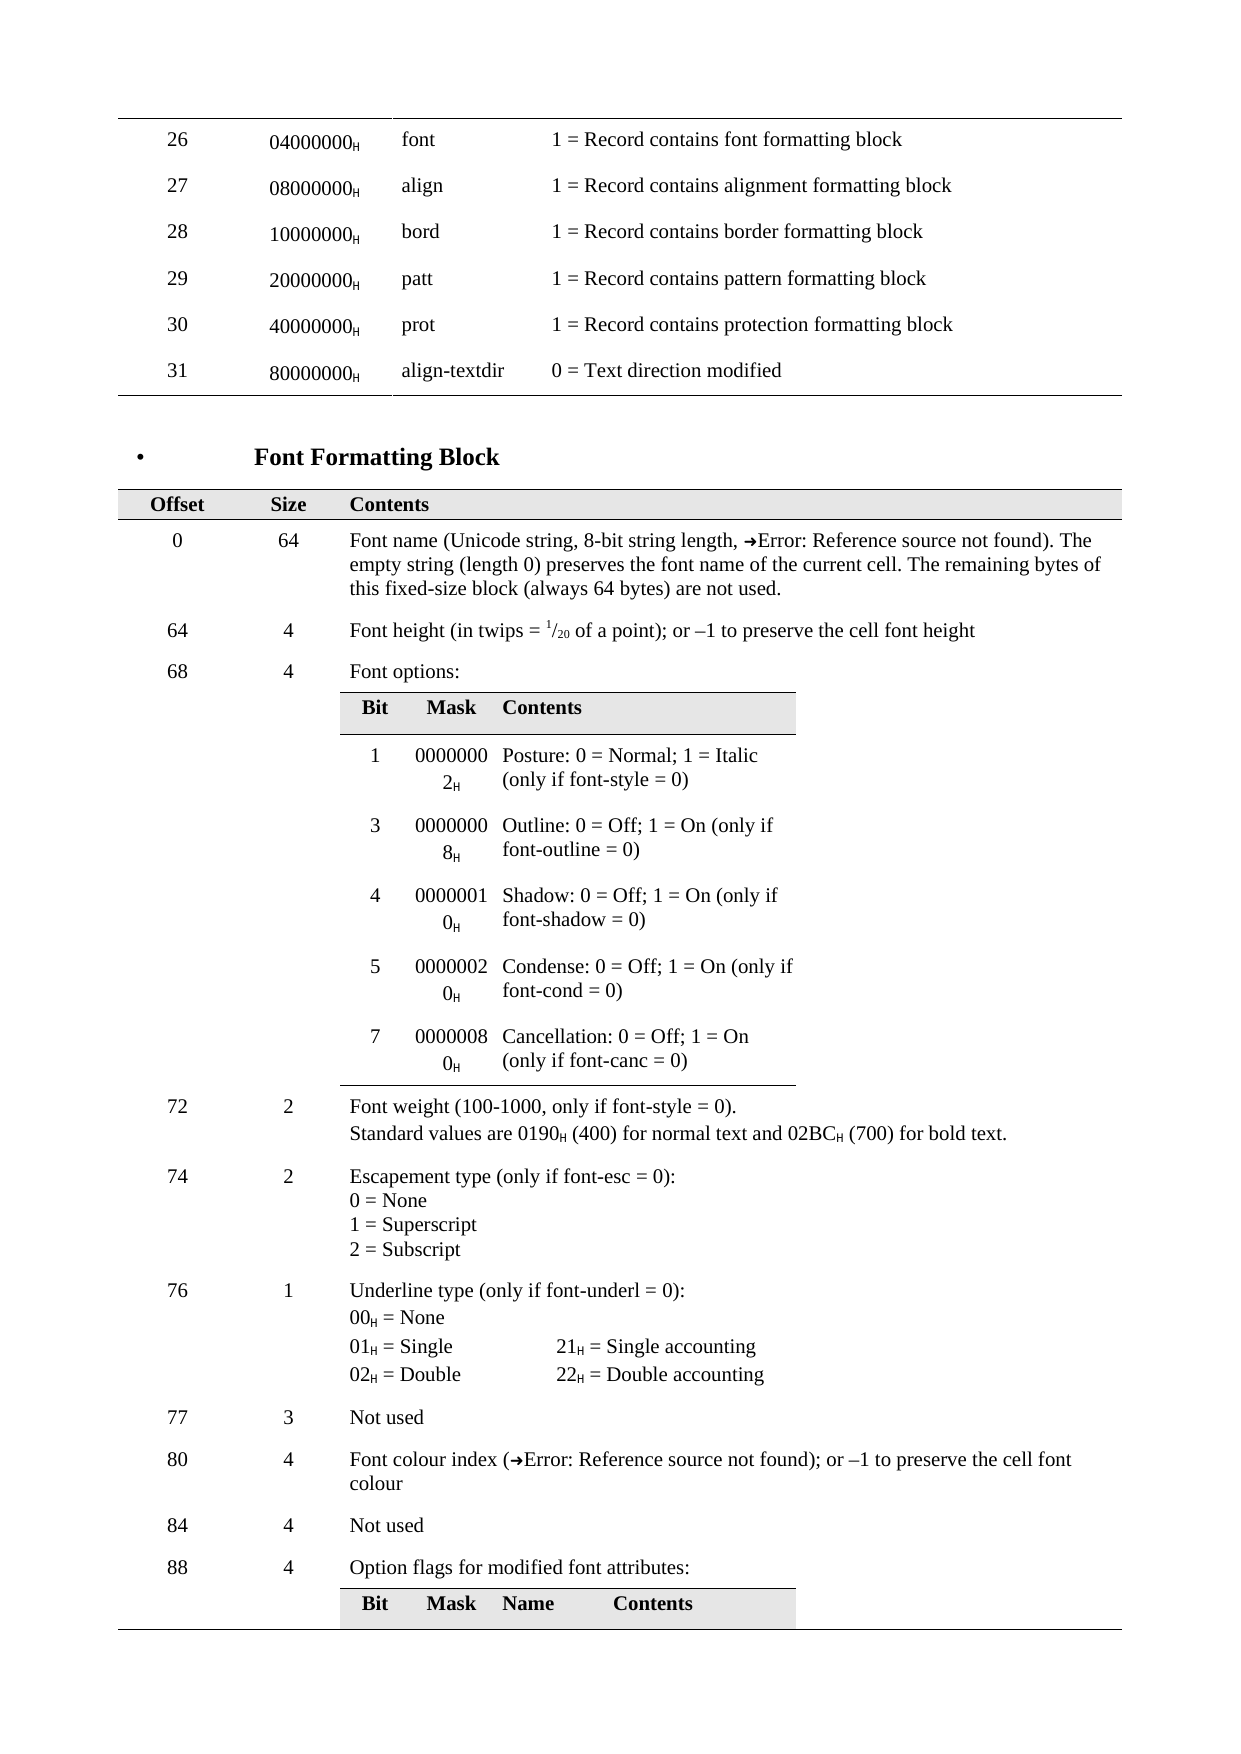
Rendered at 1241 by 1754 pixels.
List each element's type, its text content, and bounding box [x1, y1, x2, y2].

table_cell Not used [340, 1396, 1122, 1438]
table_cell [796, 692, 1122, 734]
table_cell [118, 875, 236, 945]
table_cell 74 [118, 1155, 236, 1269]
table_cell Not used [340, 1504, 1122, 1546]
table_cell Contents [493, 693, 796, 734]
table_cell [236, 734, 340, 804]
table_cell 7 [340, 1015, 409, 1085]
table_cell 1 = Record contains pattern formatting block [543, 257, 1122, 303]
table_cell [236, 804, 340, 874]
table_cell Contents [604, 1589, 796, 1629]
table_cell Name [493, 1589, 604, 1629]
table_cell 20000000H [236, 257, 392, 303]
table_cell [236, 945, 340, 1015]
table_cell Font weight (100-1000, only if font‑style = 0). Standard values are 0190H (400) for normal text and 02BCH (700) for bold text. [340, 1085, 1122, 1155]
table_cell [236, 1015, 340, 1085]
table_cell 00000010H [409, 875, 493, 945]
table_cell [796, 1588, 1122, 1629]
table_cell 88 [118, 1546, 236, 1588]
table_cell [236, 692, 340, 734]
table_cell 00000008H [409, 804, 493, 874]
table_cell [118, 692, 236, 734]
table_cell 80000000H [236, 349, 392, 395]
table_cell Condense: 0 = Off; 1 = On (only if font‑cond = 0) [493, 945, 796, 1015]
table_cell Bit [340, 693, 409, 734]
table_cell align‑textdir [393, 349, 543, 395]
table_cell 77 [118, 1396, 236, 1438]
list Font Formatting Block [136, 442, 1122, 471]
table_cell 29 [118, 257, 236, 303]
table_cell Font height (in twips = 1/20 of a point); or –1 to preserve the cell font height [340, 609, 1122, 651]
table_cell [236, 875, 340, 945]
table_cell 00000080H [409, 1015, 493, 1085]
table_cell 5 [340, 945, 409, 1015]
table_cell Mask [409, 693, 493, 734]
table_cell 1 [340, 735, 409, 804]
table_cell 2 [236, 1085, 340, 1155]
table_cell Font colour index (➜5.74); or –1 to preserve the cell font colour [340, 1438, 1122, 1504]
table_cell 26 [118, 119, 236, 164]
table_cell 4 [236, 609, 340, 651]
table_cell 40000000H [236, 303, 392, 349]
table_cell [796, 875, 1122, 945]
table_cell 1 = Record contains font formatting block [543, 119, 1122, 164]
table_cell 31 [118, 349, 236, 395]
table_cell 00000020H [409, 945, 493, 1015]
table_cell 4 [236, 1546, 340, 1588]
table_cell 08000000H [236, 164, 392, 210]
table_cell 68 [118, 651, 236, 692]
table_cell Outline: 0 = Off; 1 = On (only if font‑outline = 0) [493, 804, 796, 874]
table_cell [796, 804, 1122, 874]
table_cell 2 [236, 1155, 340, 1269]
table_cell Escapement type (only if font‑esc = 0): 0 = None 1 = Superscript 2 = Subscript [340, 1155, 1122, 1269]
table_header Offset [118, 490, 236, 519]
table_cell [118, 1588, 236, 1629]
table_cell 0 [118, 520, 236, 609]
table_cell 4 [236, 1438, 340, 1504]
table_cell 1 [236, 1269, 340, 1396]
table_cell Bit [340, 1589, 409, 1629]
table_cell 84 [118, 1504, 236, 1546]
table_cell align [393, 164, 543, 210]
table_cell Posture: 0 = Normal; 1 = Italic (only if font‑style = 0) [493, 735, 796, 804]
table_cell 10000000H [236, 210, 392, 257]
table_cell [236, 1588, 340, 1629]
table_cell 72 [118, 1085, 236, 1155]
table_cell patt [393, 257, 543, 303]
table_cell 4 [236, 651, 340, 692]
table_cell 1 = Record contains protection formatting block [543, 303, 1122, 349]
table_cell 00000002H [409, 735, 493, 804]
table_cell Font options: [340, 651, 1122, 692]
table_cell [796, 1015, 1122, 1085]
table_cell Shadow: 0 = Off; 1 = On (only if font‑shadow = 0) [493, 875, 796, 945]
table_cell 1 = Record contains alignment formatting block [543, 164, 1122, 210]
table_cell [118, 945, 236, 1015]
table_cell [118, 734, 236, 804]
table_cell 30 [118, 303, 236, 349]
table_cell 04000000H [236, 119, 392, 164]
table_cell 27 [118, 164, 236, 210]
table_cell 4 [236, 1504, 340, 1546]
table_cell [796, 945, 1122, 1015]
table_cell [796, 734, 1122, 804]
table_cell 76 [118, 1269, 236, 1396]
table_cell Cancellation: 0 = Off; 1 = On (only if font‑canc = 0) [493, 1015, 796, 1085]
table_cell 3 [236, 1396, 340, 1438]
table_header Size [236, 490, 340, 519]
table_cell 3 [340, 804, 409, 874]
table_cell Underline type (only if font‑underl = 0): 00H = None 01H = Single 21H = Single accounting 02H = Double 22H = Double accounting [340, 1269, 1122, 1396]
table_cell prot [393, 303, 543, 349]
table_cell [118, 1015, 236, 1085]
table_cell bord [393, 210, 543, 257]
table_cell Option flags for modified font attributes: [340, 1546, 1122, 1588]
table_cell 0 = Text direction modified [543, 349, 1122, 395]
table_cell 1 = Record contains border formatting block [543, 210, 1122, 257]
table_cell 64 [236, 520, 340, 609]
table_cell 64 [118, 609, 236, 651]
table_header Contents [340, 490, 1122, 519]
table_cell 28 [118, 210, 236, 257]
table_cell Mask [409, 1589, 493, 1629]
table_cell Font name (Unicode string, 8‑bit string length, ➜2.5.3). The empty string (length 0) preserves the font name of the current cell. The remaining bytes of this fixed-size block (always 64 bytes) are not used. [340, 520, 1122, 609]
table_cell font [393, 119, 543, 164]
table_cell 4 [340, 875, 409, 945]
table_cell 80 [118, 1438, 236, 1504]
table_cell [118, 804, 236, 874]
